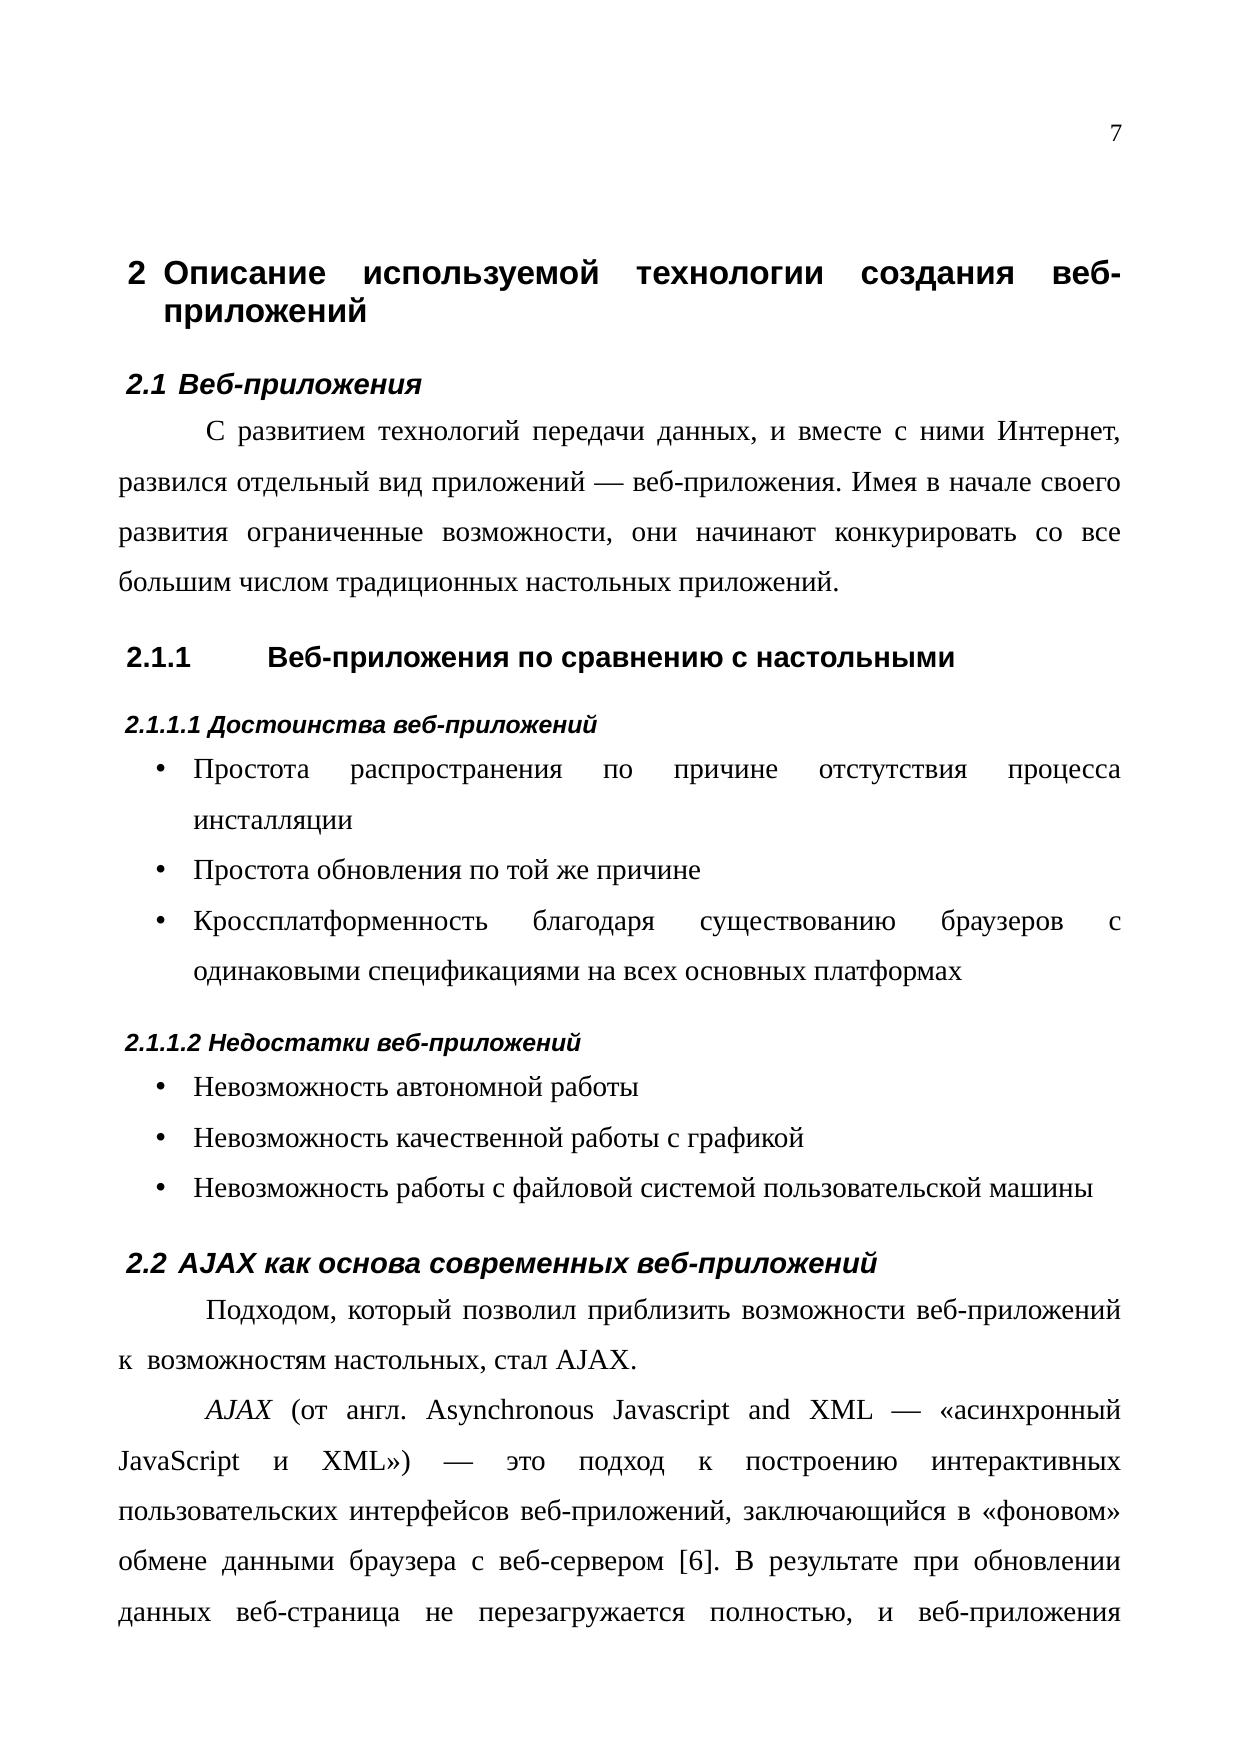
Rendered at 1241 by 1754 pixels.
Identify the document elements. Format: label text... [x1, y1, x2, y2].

list Простота обновления по той же причине [156, 852, 1122, 886]
subtitle Веб-приложения по сравнению с настольными [118, 639, 1122, 673]
list Кроссплатформенность благодаря существованию браузеров с одинаковыми спецификациями на всех основных платформах [156, 903, 1122, 987]
text AJAX (от англ. Asynchronous Javascript and XML — «асинхронный JavaScript и XML») — это подход к построению интерактивных пользовательских интерфейсов веб-приложений, заключающийся в «фоновом» обмене данными браузера с веб-сервером [6]. В результате при обновлении данных веб-страница не перезагружается полностью, и веб-приложения [118, 1392, 1122, 1627]
subtitle AJAX как основа современных веб-приложений [118, 1246, 1122, 1279]
list Невозможность работы с файловой системой пользовательской машины [156, 1170, 1122, 1204]
subtitle Достоинства веб-приложений [118, 711, 1122, 739]
subtitle Недостатки веб-приложений [118, 1028, 1122, 1057]
list Простота распространения по причине отстутствия процесса инсталляции [156, 752, 1122, 836]
subtitle Описание используемой технологии создания веб-приложений [118, 253, 1122, 330]
text Подходом, который позволил приблизить возможности веб-приложений к возможностям настольных, стал AJAX. [118, 1292, 1122, 1376]
subtitle Веб-приложения [118, 367, 1122, 401]
text С развитием технологий передачи данных, и вместе с ними Интернет, развился отдельный вид приложений — веб-приложения. Имея в начале своего развития ограниченные возможности, они начинают конкурировать со все большим числом традиционных настольных приложений. [118, 413, 1122, 598]
list Невозможность качественной работы с графикой [156, 1120, 1122, 1154]
list Невозможность автономной работы [156, 1069, 1122, 1103]
